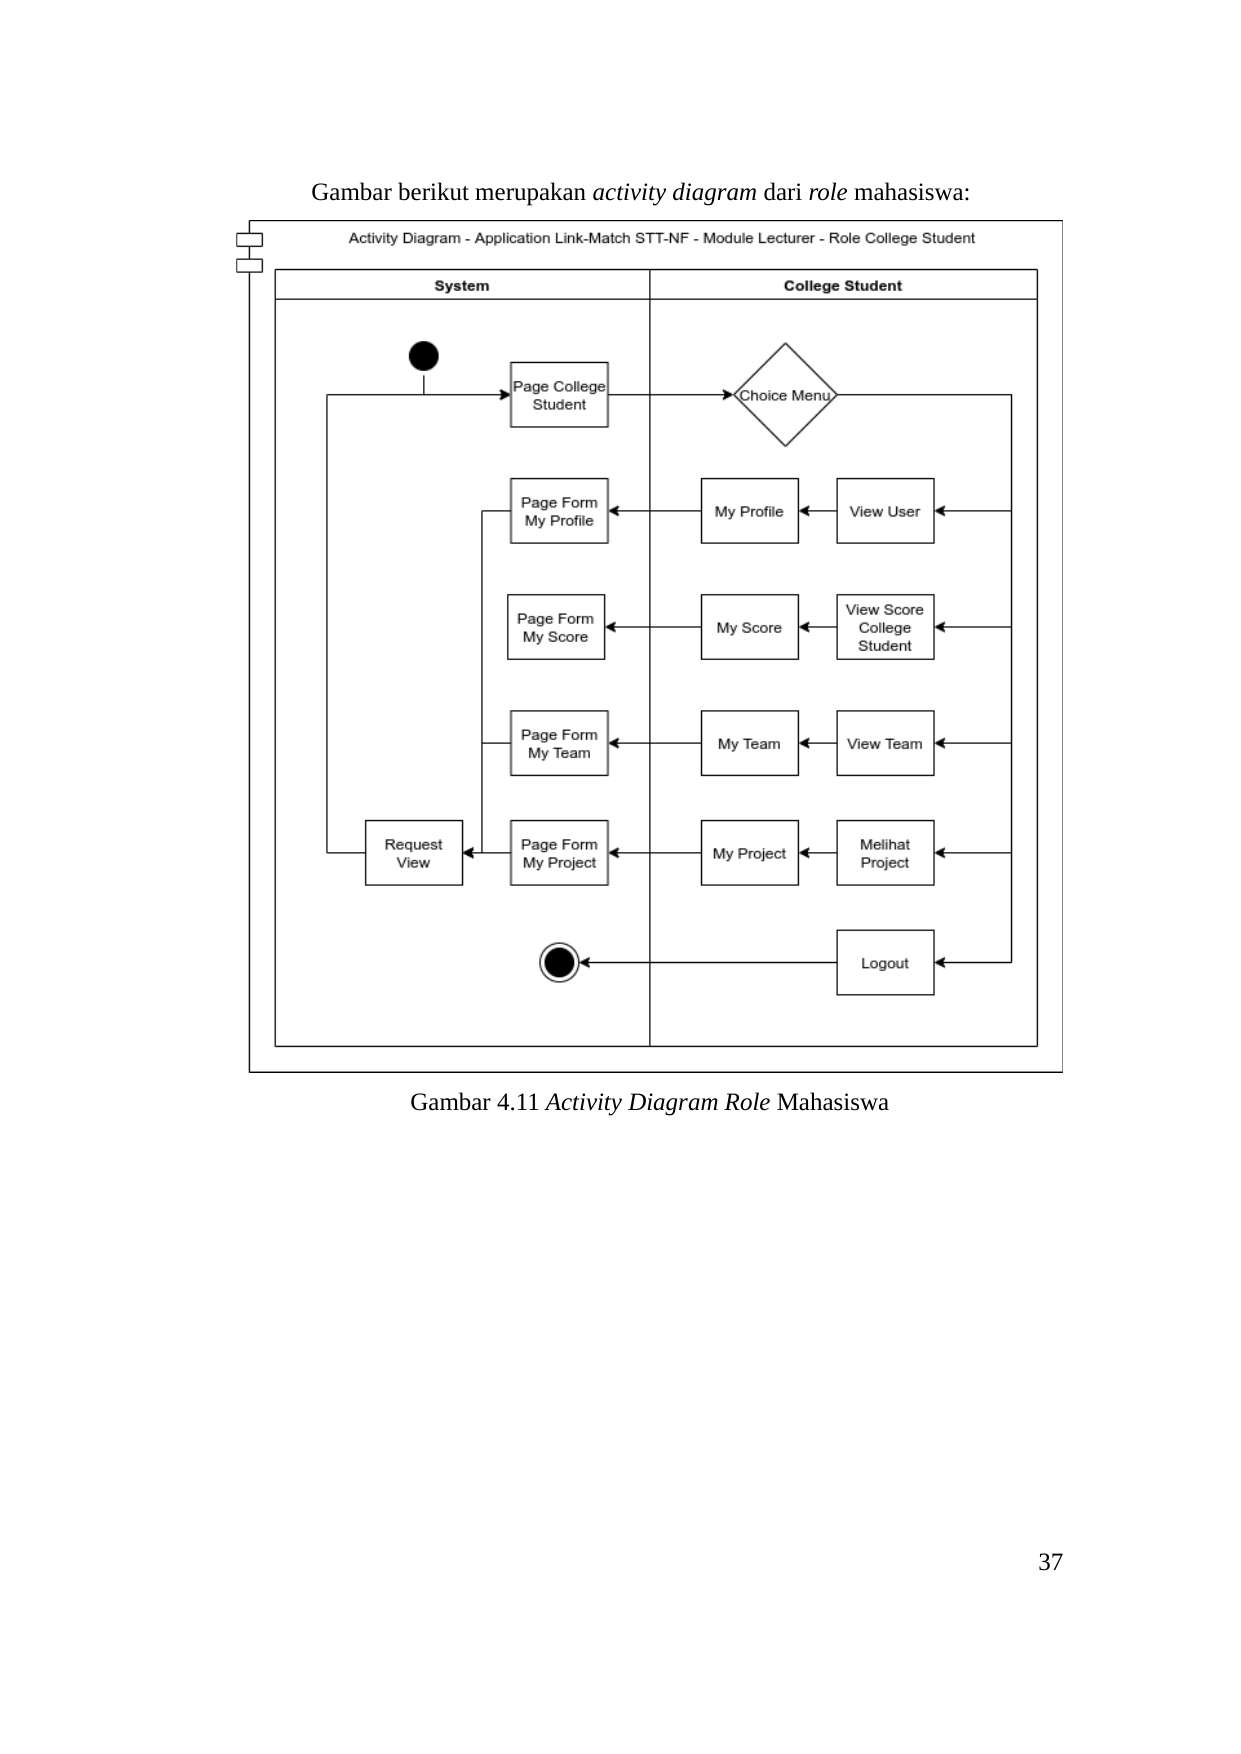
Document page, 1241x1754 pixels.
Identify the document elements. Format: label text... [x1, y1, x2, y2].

text Gambar berikut merupakan activity diagram dari role mahasiswa: [236, 177, 1063, 206]
picture [236, 220, 1063, 1073]
text Gambar 4.11 Activity Diagram Role Mahasiswa [236, 1087, 1063, 1116]
